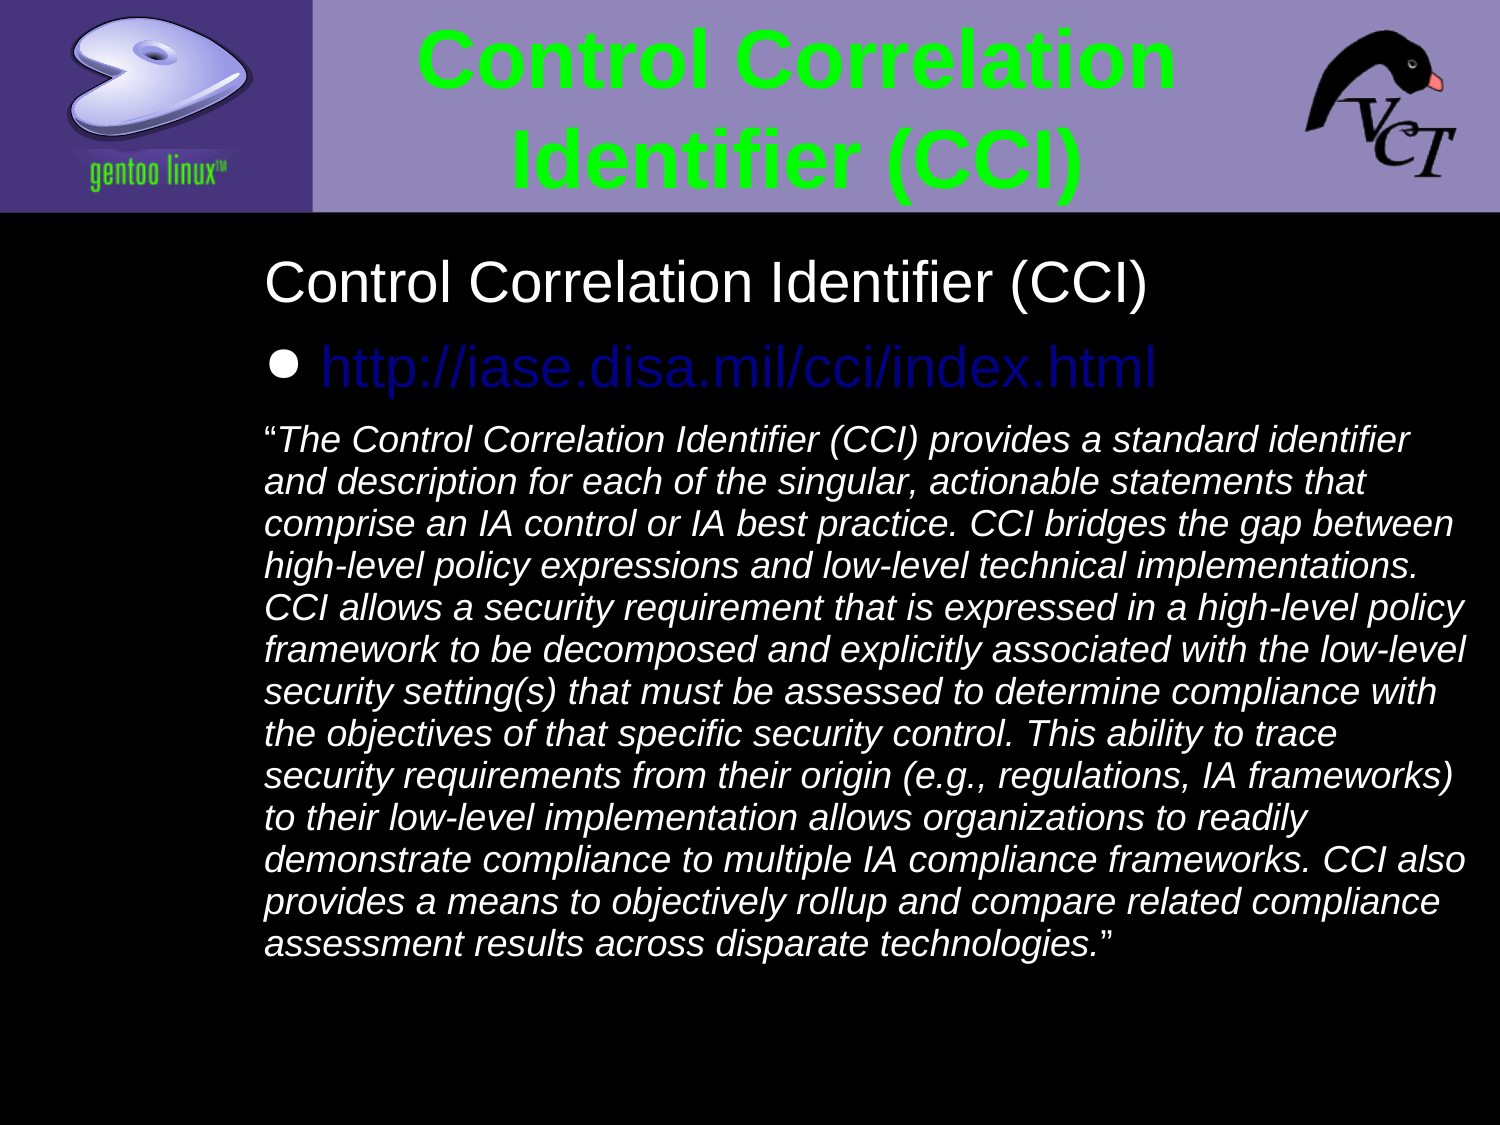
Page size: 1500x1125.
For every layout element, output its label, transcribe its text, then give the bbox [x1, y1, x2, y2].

picture [0, 149, 300, 195]
list Control Correlation Identifier (CCI) http://iase.disa.mil/cci/index.html “The Control Correlation Identifier (CCI) provides a standard identifier and description for each of the singular, actionable statements that comprise an IA control or IA best practice. CCI bridges the gap between high-level policy expressions and low-level technical implementations. CCI allows a security requirement that is expressed in a high-level policy framework to be decomposed and explicitly associated with the low-level security setting(s) that must be assessed to determine compliance with the objectives of that specific security control. This ability to trace security requirements from their origin (e.g., regulations, IA frameworks) to their low-level implementation allows organizations to readily demonstrate compliance to multiple IA compliance frameworks. CCI also provides a means to objectively rollup and compare related compliance assessment results across disparate technologies.” [198, 249, 1469, 1088]
title Control Correlation Identifier (CCI) [324, 9, 1271, 203]
picture [1292, 21, 1471, 189]
